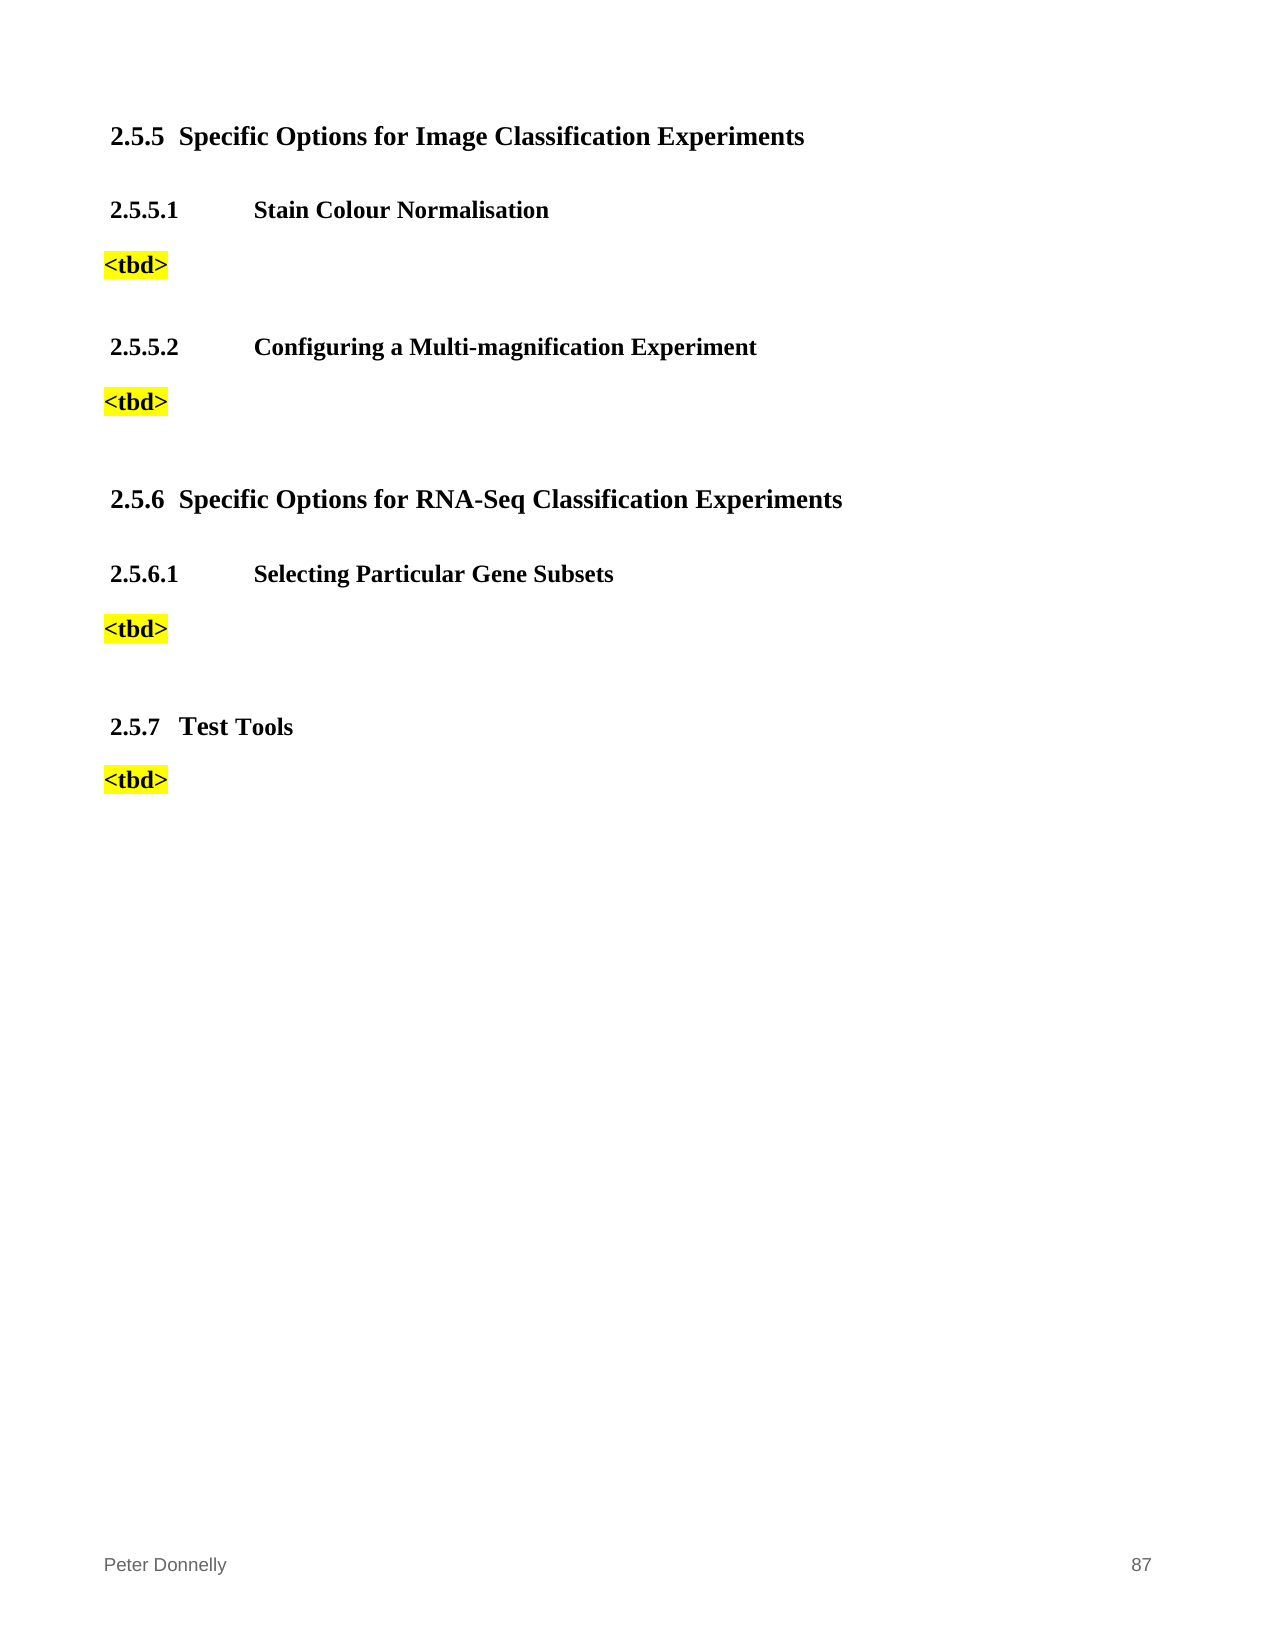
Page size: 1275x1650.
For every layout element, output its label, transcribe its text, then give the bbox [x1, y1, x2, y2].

subtitle Specific Options for Image Classification Experiments [103, 120, 1181, 151]
text <tbd> [103, 387, 1181, 416]
text <tbd> [103, 765, 1181, 794]
text <tbd> [103, 251, 1181, 279]
text <tbd> [103, 614, 1181, 643]
subtitle Stain Colour Normalisation [103, 195, 1181, 224]
subtitle Test Tools [103, 711, 1181, 742]
subtitle Selecting Particular Gene Subsets [103, 559, 1181, 588]
subtitle Configuring a Multi-magnification Experiment [103, 332, 1181, 361]
subtitle Specific Options for RNA-Seq Classification Experiments [103, 483, 1181, 515]
